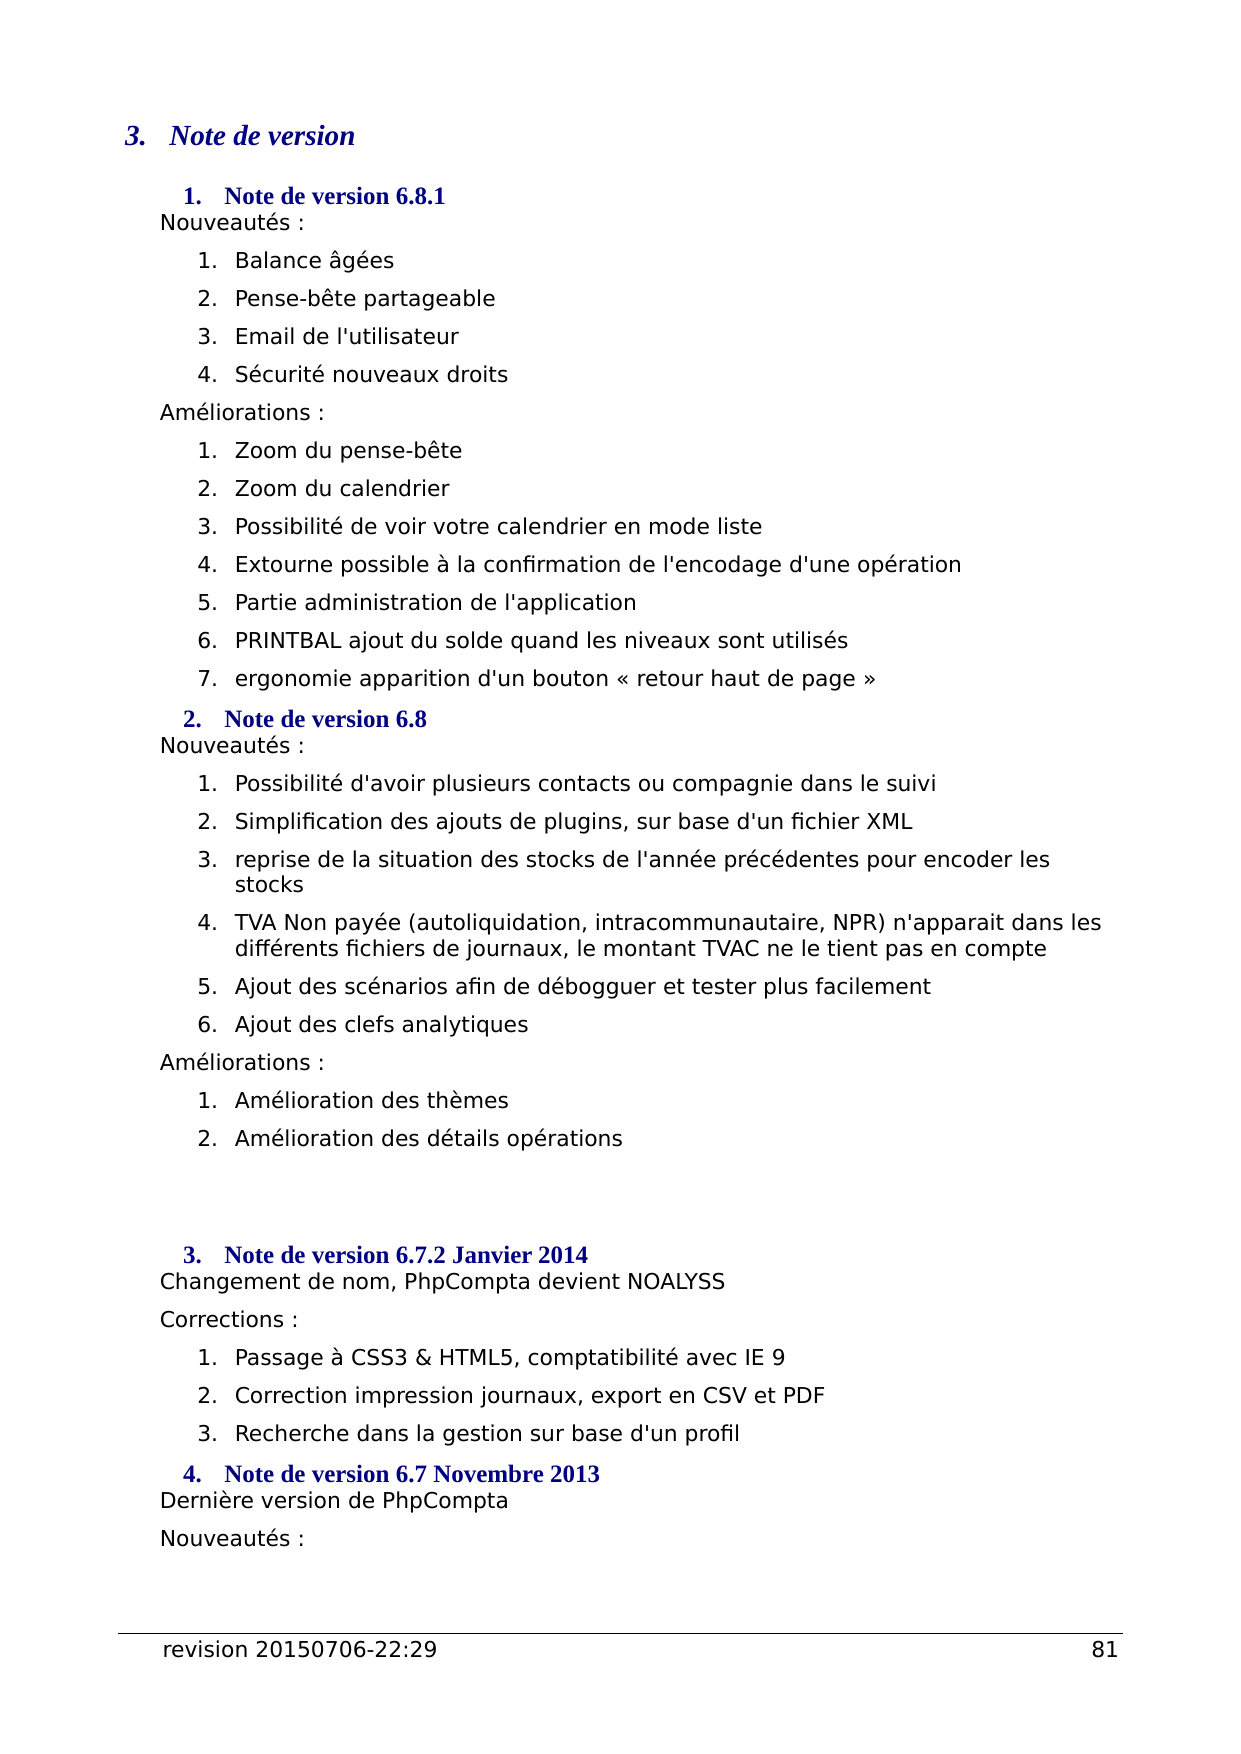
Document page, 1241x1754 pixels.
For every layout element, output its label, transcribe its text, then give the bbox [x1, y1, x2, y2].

list PRINTBAL ajout du solde quand les niveaux sont utilisés [197, 628, 1123, 653]
list Extourne possible à la confirmation de l'encodage d'une opération [197, 552, 1123, 577]
list Passage à CSS3 & HTML5, comptatibilité avec IE 9 [197, 1345, 1123, 1370]
list Amélioration des thèmes [197, 1088, 1123, 1113]
text Nouveautés : [159, 1526, 1123, 1551]
text Améliorations : [159, 1050, 1123, 1076]
list Email de l'utilisateur [197, 324, 1123, 349]
subtitle Note de version [117, 118, 1123, 152]
list Partie administration de l'application [197, 590, 1123, 616]
list reprise de la situation des stocks de l'année précédentes pour encoder les stocks [197, 847, 1123, 898]
subtitle Note de version 6.8.1 [177, 181, 1123, 210]
subtitle Note de version 6.8 [177, 704, 1123, 733]
list Possibilité d'avoir plusieurs contacts ou compagnie dans le suivi [197, 771, 1123, 796]
subtitle Note de version 6.7 Novembre 2013 [177, 1459, 1123, 1488]
list Zoom du pense-bête [197, 438, 1123, 463]
list Recherche dans la gestion sur base d'un profil [197, 1421, 1123, 1446]
list Ajout des scénarios afin de débogguer et tester plus facilement [197, 974, 1123, 999]
text Nouveautés : [159, 210, 1123, 235]
list Ajout des clefs analytiques [197, 1012, 1123, 1037]
list Correction impression journaux, export en CSV et PDF [197, 1383, 1123, 1408]
subtitle Note de version 6.7.2 Janvier 2014 [177, 1240, 1123, 1269]
text Dernière version de PhpCompta [159, 1488, 1123, 1513]
list Simplification des ajouts de plugins, sur base d'un fichier XML [197, 809, 1123, 834]
list Zoom du calendrier [197, 476, 1123, 501]
text Améliorations : [159, 400, 1123, 425]
list ergonomie apparition d'un bouton « retour haut de page » [197, 666, 1123, 692]
list Amélioration des détails opérations [197, 1126, 1123, 1152]
text Nouveautés : [159, 733, 1123, 758]
text Changement de nom, PhpCompta devient NOALYSS [159, 1269, 1123, 1294]
text Corrections : [159, 1307, 1123, 1332]
list Possibilité de voir votre calendrier en mode liste [197, 514, 1123, 539]
list Pense-bête partageable [197, 286, 1123, 311]
list Sécurité nouveaux droits [197, 362, 1123, 387]
list TVA Non payée (autoliquidation, intracommunautaire, NPR) n'apparait dans les différents fichiers de journaux, le montant TVAC ne le tient pas en compte [197, 910, 1123, 961]
list Balance âgées [197, 248, 1123, 273]
